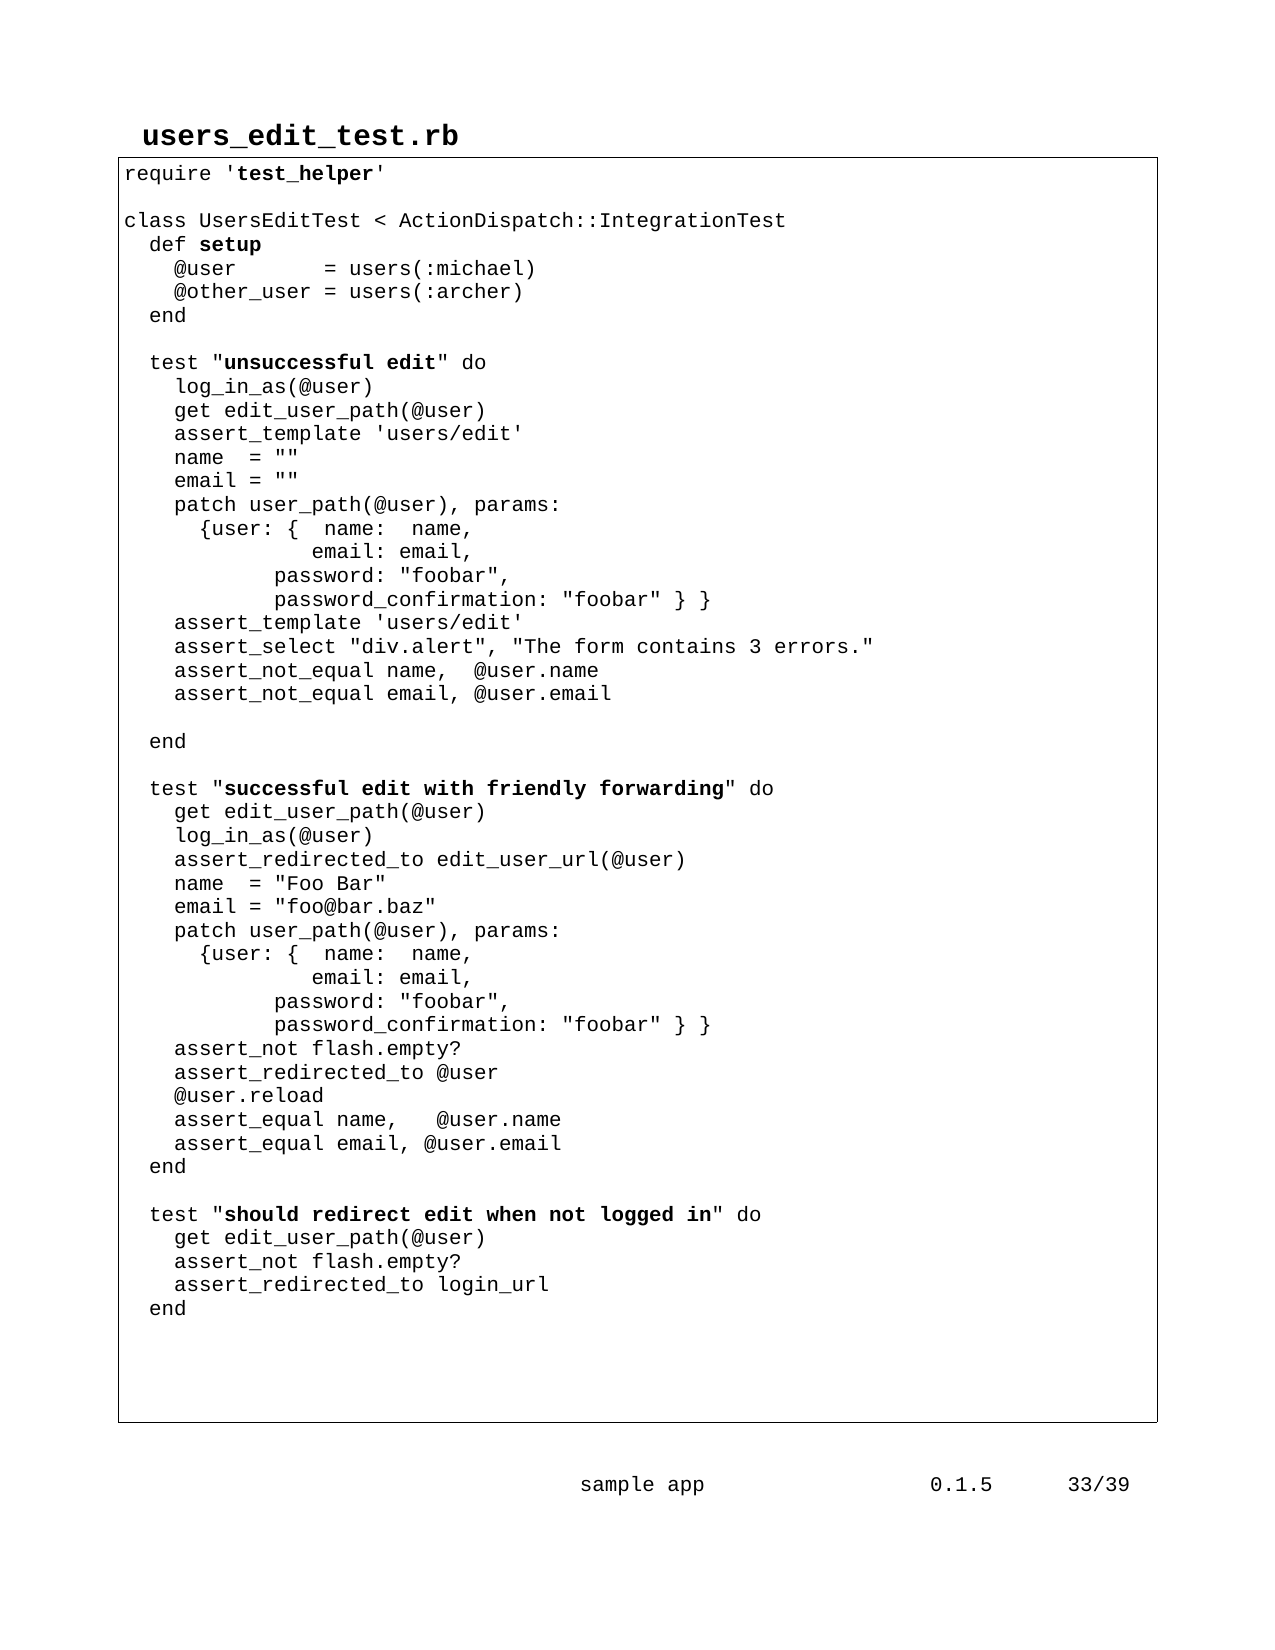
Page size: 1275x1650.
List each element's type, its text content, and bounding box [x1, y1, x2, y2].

table_header require 'test_helper' class UsersEditTest < ActionDispatch::IntegrationTest def setup @user = users(:michael) @other_user = users(:archer) end test "unsuccessful edit" do log_in_as(@user) get edit_user_path(@user) assert_template 'users/edit' name = "" email = "" patch user_path(@user), params: {user: { name: name, email: email, password: "foobar", password_confirmation: "foobar" } } assert_template 'users/edit' assert_select "div.alert", "The form contains 3 errors." assert_not_equal name, @user.name assert_not_equal email, @user.email end test "successful edit with friendly forwarding" do get edit_user_path(@user) log_in_as(@user) assert_redirected_to edit_user_url(@user) name = "Foo Bar" email = "foo@bar.baz" patch user_path(@user), params: {user: { name: name, email: email, password: "foobar", password_confirmation: "foobar" } } assert_not flash.empty? assert_redirected_to @user @user.reload assert_equal name, @user.name assert_equal email, @user.email end test "should redirect edit when not logged in" do get edit_user_path(@user) assert_not flash.empty? assert_redirected_to login_url end [119, 158, 1157, 1422]
subtitle users_edit_test.rb [142, 121, 1157, 154]
